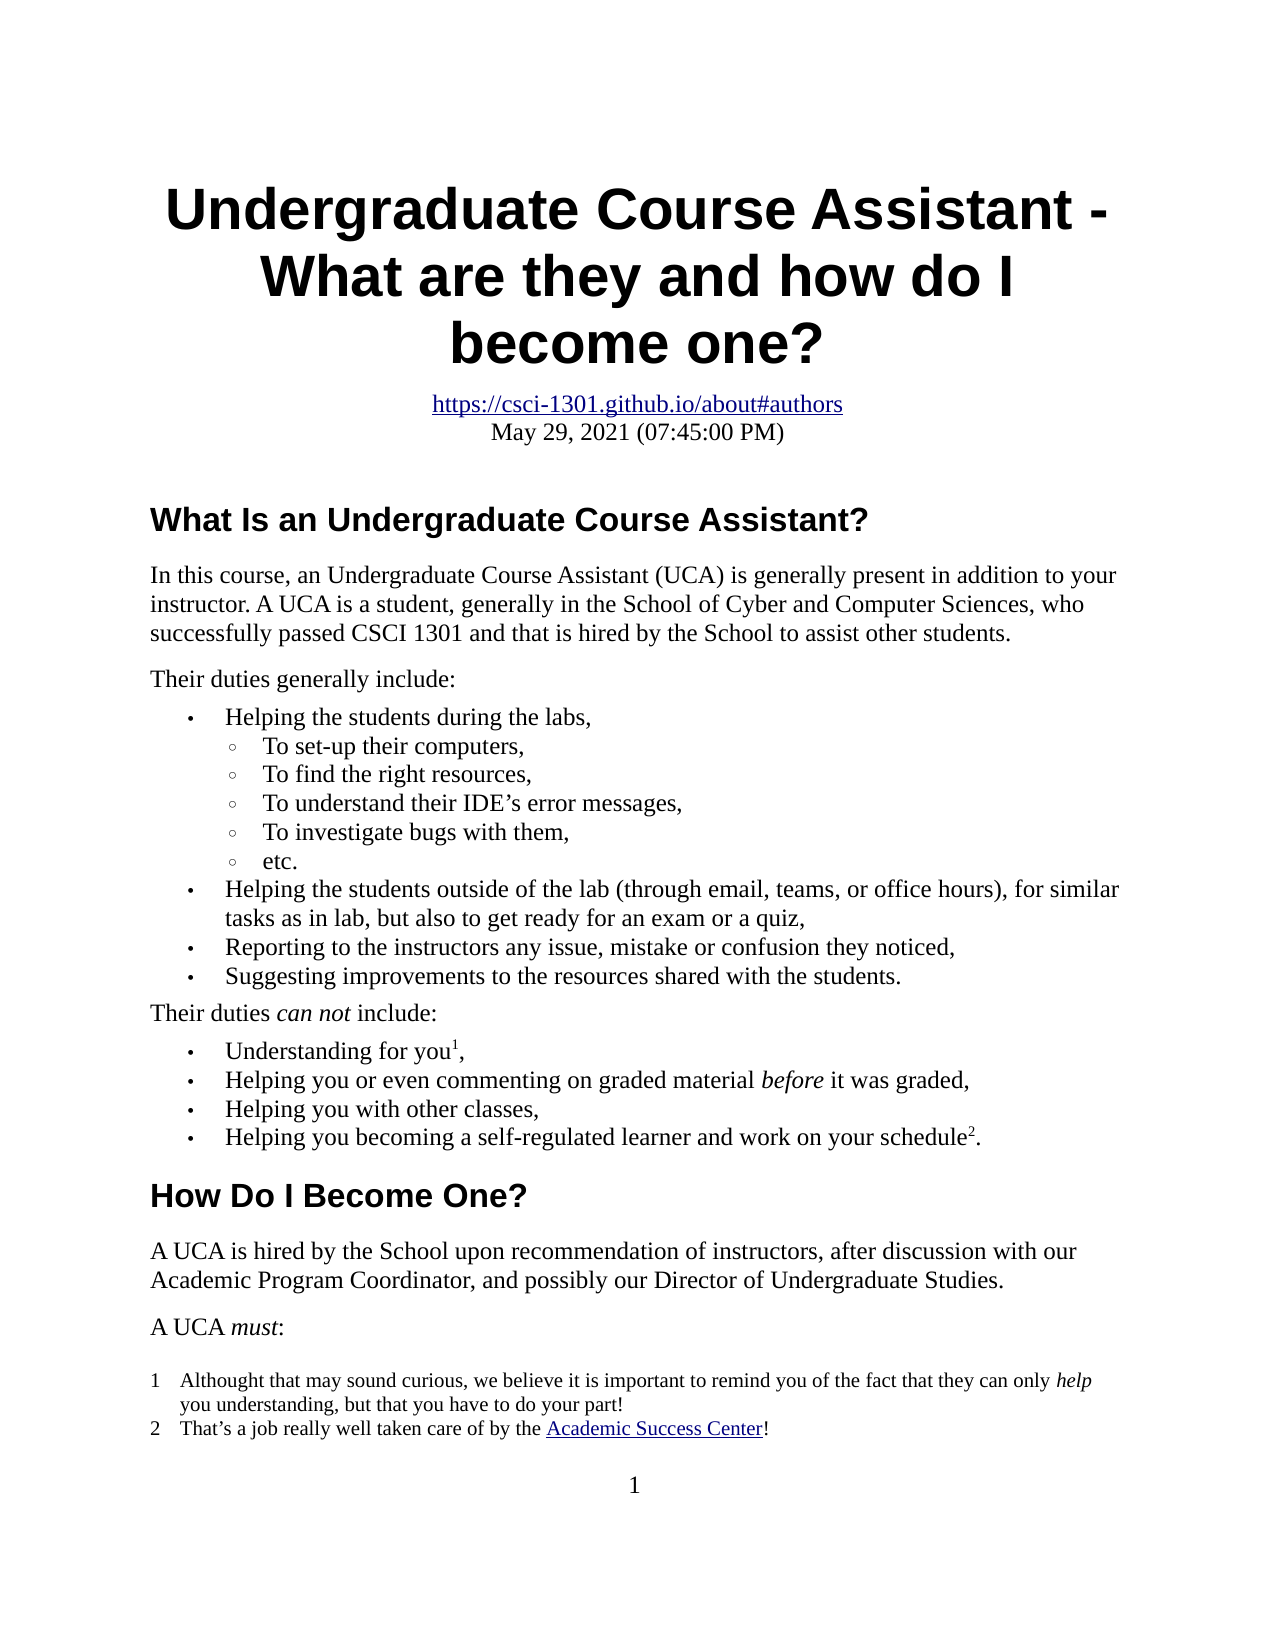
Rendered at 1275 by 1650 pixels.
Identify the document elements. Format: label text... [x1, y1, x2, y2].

text A UCA is hired by the School upon recommendation of instructors, after discussion with our Academic Program Coordinator, and possibly our Director of Undergraduate Studies. [150, 1236, 1125, 1294]
list etc. [225, 846, 1125, 874]
list Understanding for you, [187, 1036, 1125, 1065]
subtitle What Is an Undergraduate Course Assistant? [150, 500, 1125, 539]
list To set-up their computers, [225, 731, 1125, 759]
list To investigate bugs with them, [225, 817, 1125, 846]
list Helping the students during the labs, [187, 702, 1125, 731]
list Helping you or even commenting on graded material before it was graded, [187, 1065, 1125, 1094]
list Reporting to the instructors any issue, mistake or confusion they noticed, [187, 932, 1125, 961]
list To understand their IDE’s error messages, [225, 788, 1125, 817]
text May 29, 2021 (07:45:00 PM) [150, 417, 1125, 446]
text In this course, an Undergraduate Course Assistant (UCA) is generally present in addition to your instructor. A UCA is a student, generally in the School of Cyber and Computer Sciences, who successfully passed CSCI 1301 and that is hired by the School to assist other students. [150, 560, 1125, 646]
list To find the right resources, [225, 759, 1125, 788]
list Helping the students outside of the lab (through email, teams, or office hours), for similar tasks as in lab, but also to get ready for an exam or a quiz, [187, 874, 1125, 932]
title Undergraduate Course Assistant - What are they and how do I become one? [150, 175, 1125, 376]
list That’s a job really well taken care of by the Academic Success Center! [150, 1416, 1125, 1440]
list Helping you becoming a self-regulated learner and work on your schedule. [187, 1122, 1125, 1151]
list Helping you with other classes, [187, 1094, 1125, 1122]
text https://csci-1301.github.io/about#authors [150, 389, 1125, 417]
text A UCA must: [150, 1312, 1125, 1340]
text Their duties can not include: [150, 998, 1125, 1027]
list Suggesting improvements to the resources shared with the students. [187, 961, 1125, 989]
subtitle How Do I Become One? [150, 1176, 1125, 1215]
list Althought that may sound curious, we believe it is important to remind you of the fact that they can only help you understanding, but that you have to do your part! [150, 1368, 1125, 1416]
text Their duties generally include: [150, 664, 1125, 693]
